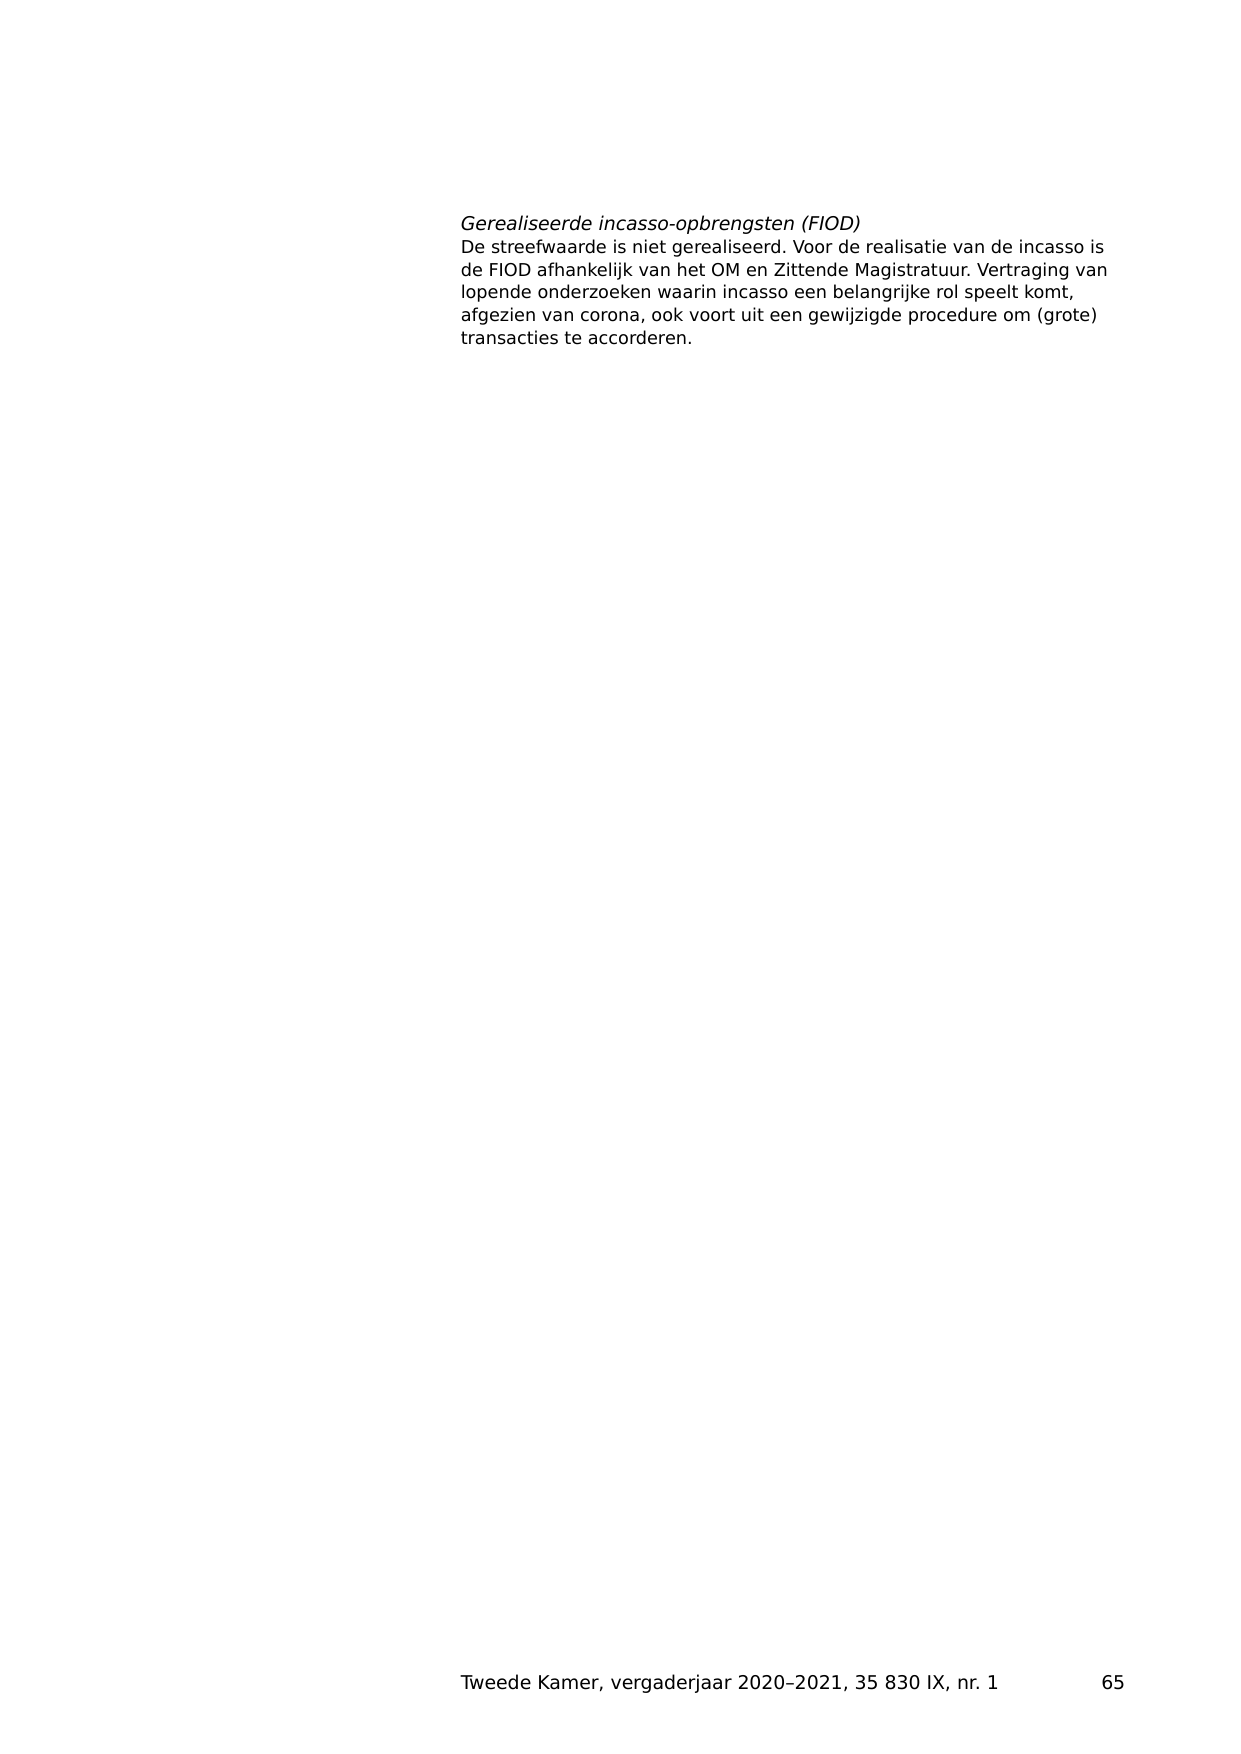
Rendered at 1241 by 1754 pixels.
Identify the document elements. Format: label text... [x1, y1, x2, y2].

text De streefwaarde is niet gerealiseerd. Voor de realisatie van de incasso is de FIOD afhankelijk van het OM en Zittende Magistratuur. Vertraging van lopende onderzoeken waarin incasso een belangrijke rol speelt komt, afgezien van corona, ook voort uit een gewijzigde procedure om (grote) transacties te accorderen. [461, 235, 1125, 349]
text Gerealiseerde incasso-opbrengsten (FIOD) [461, 213, 1125, 235]
